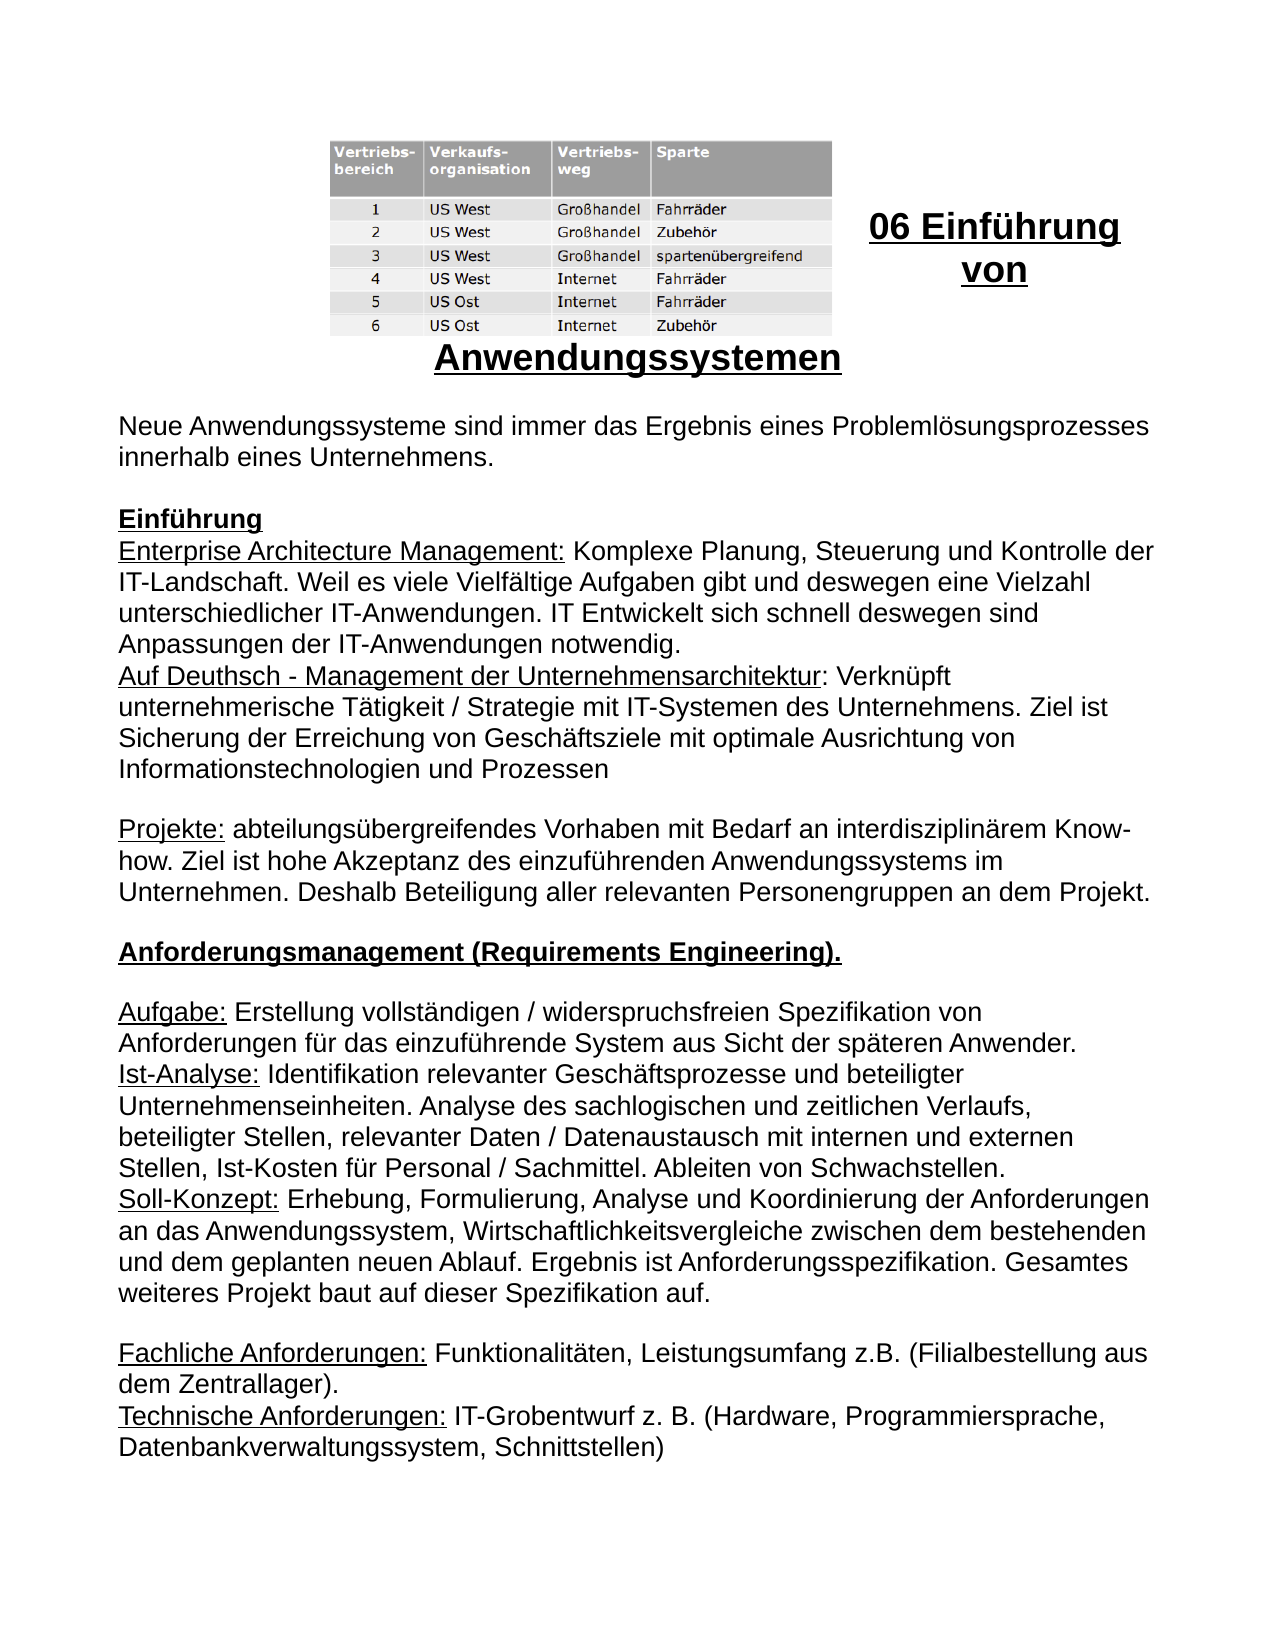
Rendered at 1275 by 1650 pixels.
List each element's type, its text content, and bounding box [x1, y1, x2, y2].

text Neue Anwendungssysteme sind immer das Ergebnis eines Problemlösungsprozesses innerhalb eines Unternehmens. [118, 410, 1157, 472]
text Aufgabe: Erstellung vollständigen / widerspruchsfreien Spezifikation von Anforderungen für das einzuführende System aus Sicht der späteren Anwender. [118, 996, 1157, 1058]
picture [330, 138, 833, 336]
text Soll-Konzept: Erhebung, Formulierung, Analyse und Koordinierung der Anforderungen an das Anwendungssystem, Wirtschaftlichkeitsvergleiche zwischen dem bestehenden und dem geplanten neuen Ablauf. Ergebnis ist Anforderungsspezifikation. Gesamtes weiteres Projekt baut auf dieser Spezifikation auf. [118, 1183, 1157, 1308]
text Fachliche Anforderungen: Funktionalitäten, Leistungsumfang z.B. (Filialbestellung aus dem Zentrallager). [118, 1337, 1157, 1400]
text 06 Einführung von Anwendungssystemen [118, 336, 1157, 378]
text Projekte: abteilungsübergreifendes Vorhaben mit Bedarf an interdisziplinärem Know-how. Ziel ist hohe Akzeptanz des einzuführenden Anwendungssystems im Unternehmen. Deshalb Beteiligung aller relevanten Personengruppen an dem Projekt. [118, 813, 1157, 907]
text Einführung [118, 503, 1157, 535]
text Auf Deuthsch - Management der Unternehmensarchitektur: Verknüpft unternehmerische Tätigkeit / Strategie mit IT-Systemen des Unternehmens. Ziel ist Sicherung der Erreichung von Geschäftsziele mit optimale Ausrichtung von Informationstechnologien und Prozessen [118, 660, 1157, 785]
text Enterprise Architecture Management: Komplexe Planung, Steuerung und Kontrolle der IT-Landschaft. Weil es viele Vielfältige Aufgaben gibt und deswegen eine Vielzahl unterschiedlicher IT-Anwendungen. IT Entwickelt sich schnell deswegen sind Anpassungen der IT-Anwendungen notwendig. [118, 535, 1157, 660]
text Ist-Analyse: Identifikation relevanter Geschäftsprozesse und beteiligter Unternehmenseinheiten. Analyse des sachlogischen und zeitlichen Verlaufs, beteiligter Stellen, relevanter Daten / Datenaustausch mit internen und externen Stellen, Ist-Kosten für Personal / Sachmittel. Ableiten von Schwachstellen. [118, 1058, 1157, 1183]
text Technische Anforderungen: IT-Grobentwurf z. B. (Hardware, Programmiersprache, Datenbankverwaltungssystem, Schnittstellen) [118, 1400, 1157, 1462]
text Anforderungsmanagement (Requirements Engineering). [118, 936, 1157, 967]
